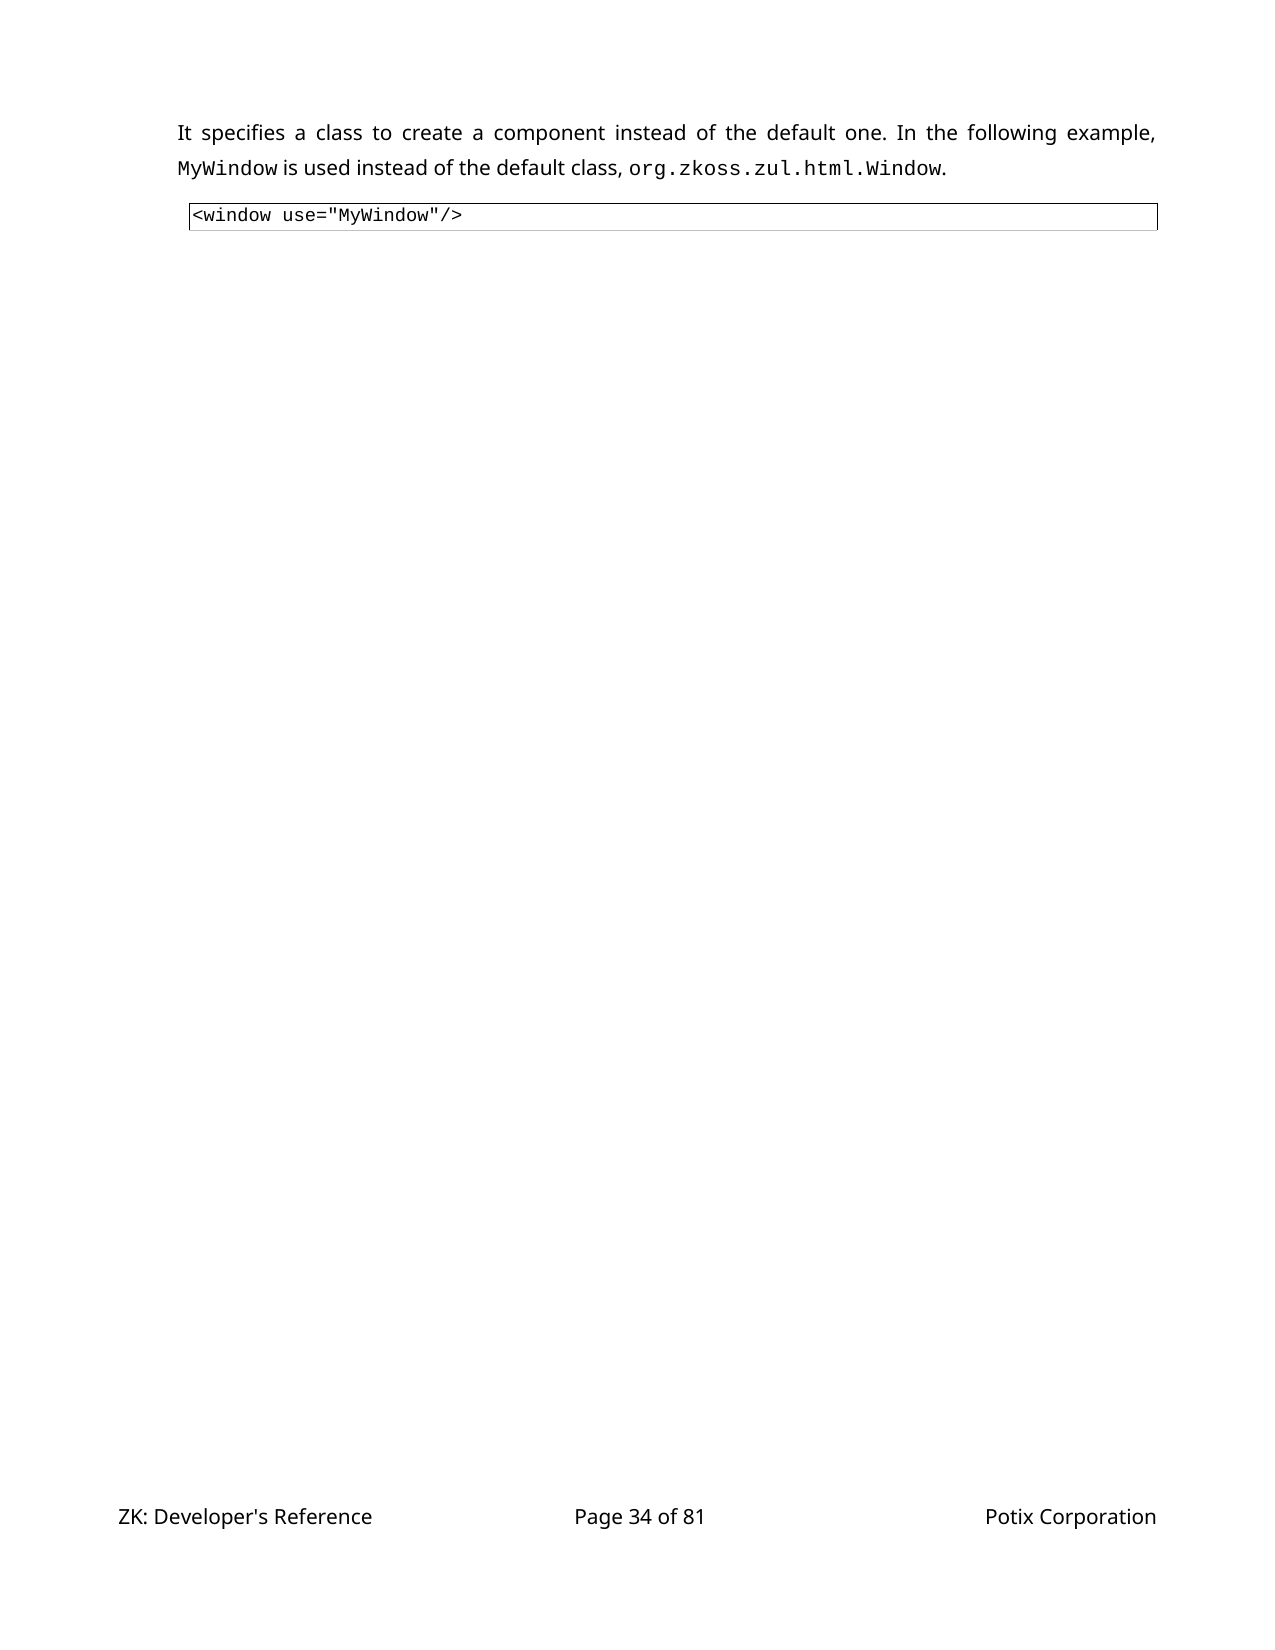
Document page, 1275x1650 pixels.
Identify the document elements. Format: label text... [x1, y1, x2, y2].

text <window use="MyWindow"/> [190, 204, 1157, 230]
text It specifies a class to create a component instead of the default one. In the following example, MyWindow is used instead of the default class, org.zkoss.zul.html.Window. [177, 118, 1157, 182]
